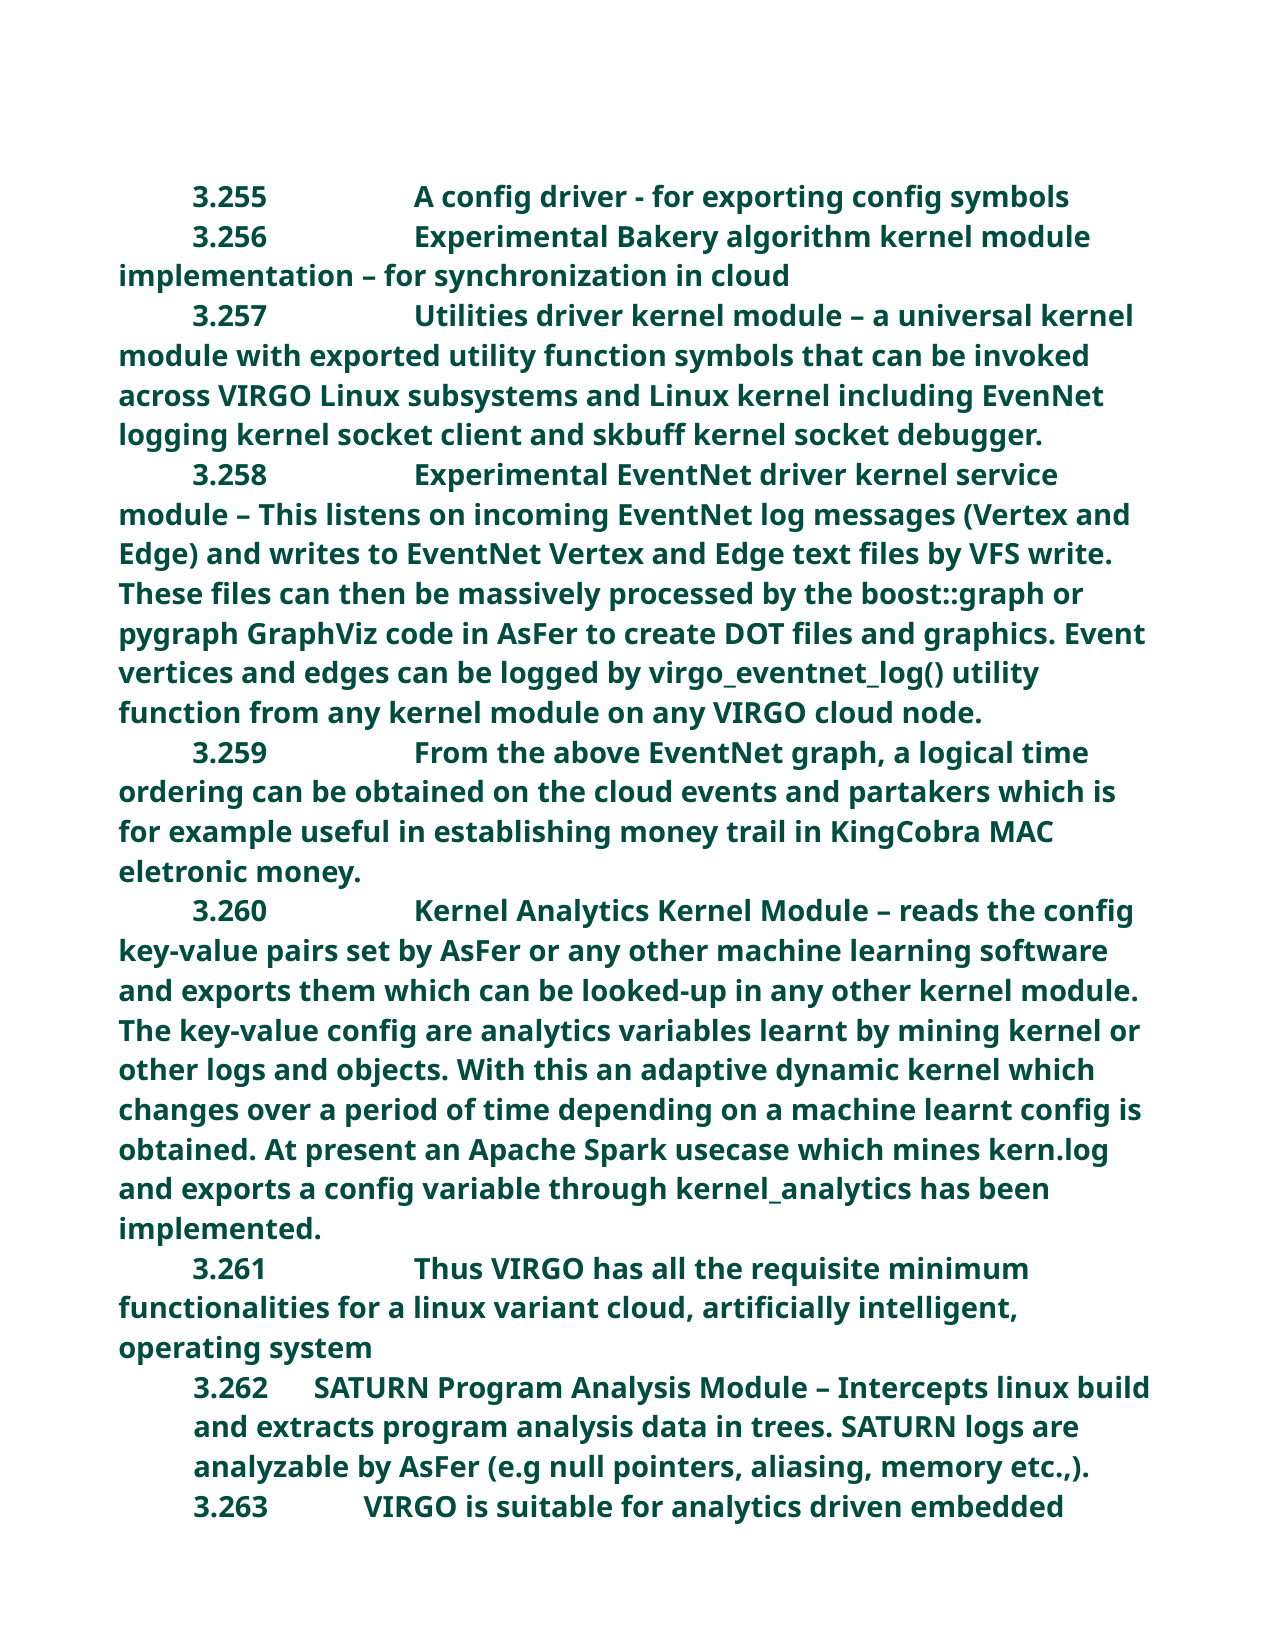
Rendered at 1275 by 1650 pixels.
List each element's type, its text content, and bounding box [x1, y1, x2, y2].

list 3.262 SATURN Program Analysis Module – Intercepts linux build and extracts program analysis data in trees. SATURN logs are analyzable by AsFer (e.g null pointers, aliasing, memory etc.,). [156, 1367, 1157, 1486]
text 3.259 From the above EventNet graph, a logical time ordering can be obtained on the cloud events and partakers which is for example useful in establishing money trail in KingCobra MAC eletronic money. [118, 732, 1157, 891]
text 3.258 Experimental EventNet driver kernel service module – This listens on incoming EventNet log messages (Vertex and Edge) and writes to EventNet Vertex and Edge text files by VFS write. These files can then be massively processed by the boost::graph or pygraph GraphViz code in AsFer to create DOT files and graphics. Event vertices and edges can be logged by virgo_eventnet_log() utility function from any kernel module on any VIRGO cloud node. [118, 454, 1157, 732]
text 3.261 Thus VIRGO has all the requisite minimum functionalities for a linux variant cloud, artificially intelligent, operating system [118, 1248, 1157, 1367]
list 3.263 VIRGO is suitable for analytics driven embedded [156, 1486, 1157, 1526]
text 3.257 Utilities driver kernel module – a universal kernel module with exported utility function symbols that can be invoked across VIRGO Linux subsystems and Linux kernel including EvenNet logging kernel socket client and skbuff kernel socket debugger. [118, 295, 1157, 454]
text 3.260 Kernel Analytics Kernel Module – reads the config key-value pairs set by AsFer or any other machine learning software and exports them which can be looked-up in any other kernel module. The key-value config are analytics variables learnt by mining kernel or other logs and objects. With this an adaptive dynamic kernel which changes over a period of time depending on a machine learnt config is obtained. At present an Apache Spark usecase which mines kern.log and exports a config variable through kernel_analytics has been implemented. [118, 891, 1157, 1248]
text 3.256 Experimental Bakery algorithm kernel module implementation – for synchronization in cloud [118, 216, 1157, 295]
text 3.255 A config driver - for exporting config symbols [118, 176, 1157, 216]
